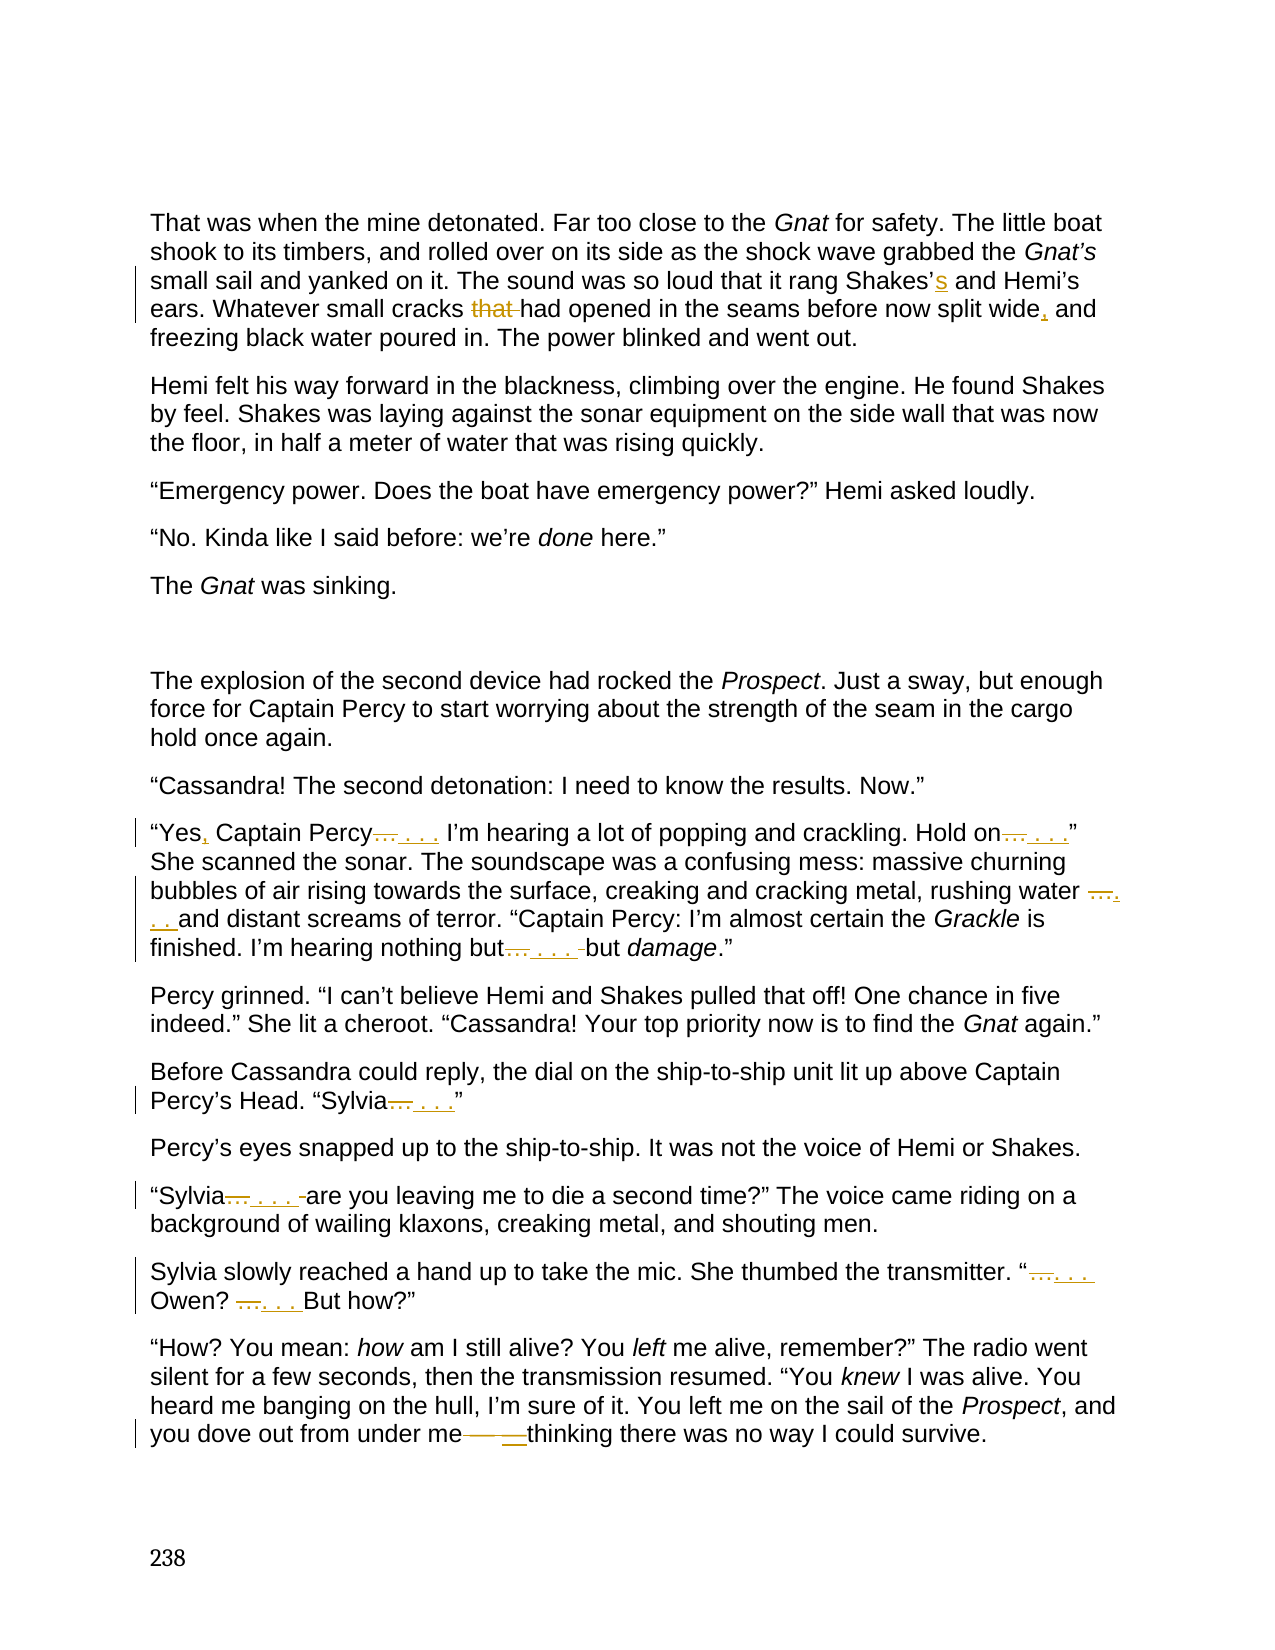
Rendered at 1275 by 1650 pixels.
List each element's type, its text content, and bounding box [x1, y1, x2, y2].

text That was when the mine detonated. Far too close to the Gnat for safety. The little boat shook to its timbers, and rolled over on its side as the shock wave grabbed the Gnat’s small sail and yanked on it. The sound was so loud that it rang Shakes’s and Hemi’s ears. Whatever small cracks had opened in the seams before now split wide, and freezing black water poured in. The power blinked and went out. [150, 208, 1125, 352]
text “No. Kinda like I said before: we’re done here.” [150, 523, 1125, 552]
text Sylvia slowly reached a hand up to take the mic. She thumbed the transmitter. “. . . Owen? . . . But how?” [150, 1257, 1125, 1314]
text “Sylvia . . . are you leaving me to die a second time?” The voice came riding on a background of wailing klaxons, creaking metal, and shouting men. [150, 1181, 1125, 1238]
text The explosion of the second device had rocked the Prospect. Just a sway, but enough force for Captain Percy to start worrying about the strength of the seam in the cargo hold once again. [150, 666, 1125, 752]
text The Gnat was sinking. [150, 571, 1125, 599]
text Hemi felt his way forward in the blackness, climbing over the engine. He found Shakes by feel. Shakes was laying against the sonar equipment on the side wall that was now the floor, in half a meter of water that was rising quickly. [150, 371, 1125, 457]
text Percy grinned. “I can’t believe Hemi and Shakes pulled that off! One chance in five indeed.” She lit a cheroot. “Cassandra! Your top priority now is to find the Gnat again.” [150, 981, 1125, 1038]
text Percy’s eyes snapped up to the ship-to-ship. It was not the voice of Hemi or Shakes. [150, 1133, 1125, 1162]
text “Cassandra! The second detonation: I need to know the results. Now.” [150, 771, 1125, 799]
text “Emergency power. Does the boat have emergency power?” Hemi asked loudly. [150, 476, 1125, 504]
text Before Cassandra could reply, the dial on the ship-to-ship unit lit up above Captain Percy’s Head. “Sylvia . . .” [150, 1057, 1125, 1114]
text “How? You mean: how am I still alive? You left me alive, remember?” The radio went silent for a few seconds, then the transmission resumed. “You knew I was alive. You heard me banging on the hull, I’m sure of it. You left me on the sail of the Prospect, and you dove out from under me—thinking there was no way I could survive. [150, 1333, 1125, 1448]
text “Yes, Captain Percy . . . I’m hearing a lot of popping and crackling. Hold on . . .” She scanned the sonar. The soundscape was a confusing mess: massive churning bubbles of air rising towards the surface, creaking and cracking metal, rushing water . . . and distant screams of terror. “Captain Percy: I’m almost certain the Grackle is finished. I’m hearing nothing but . . . but damage.” [150, 818, 1125, 962]
